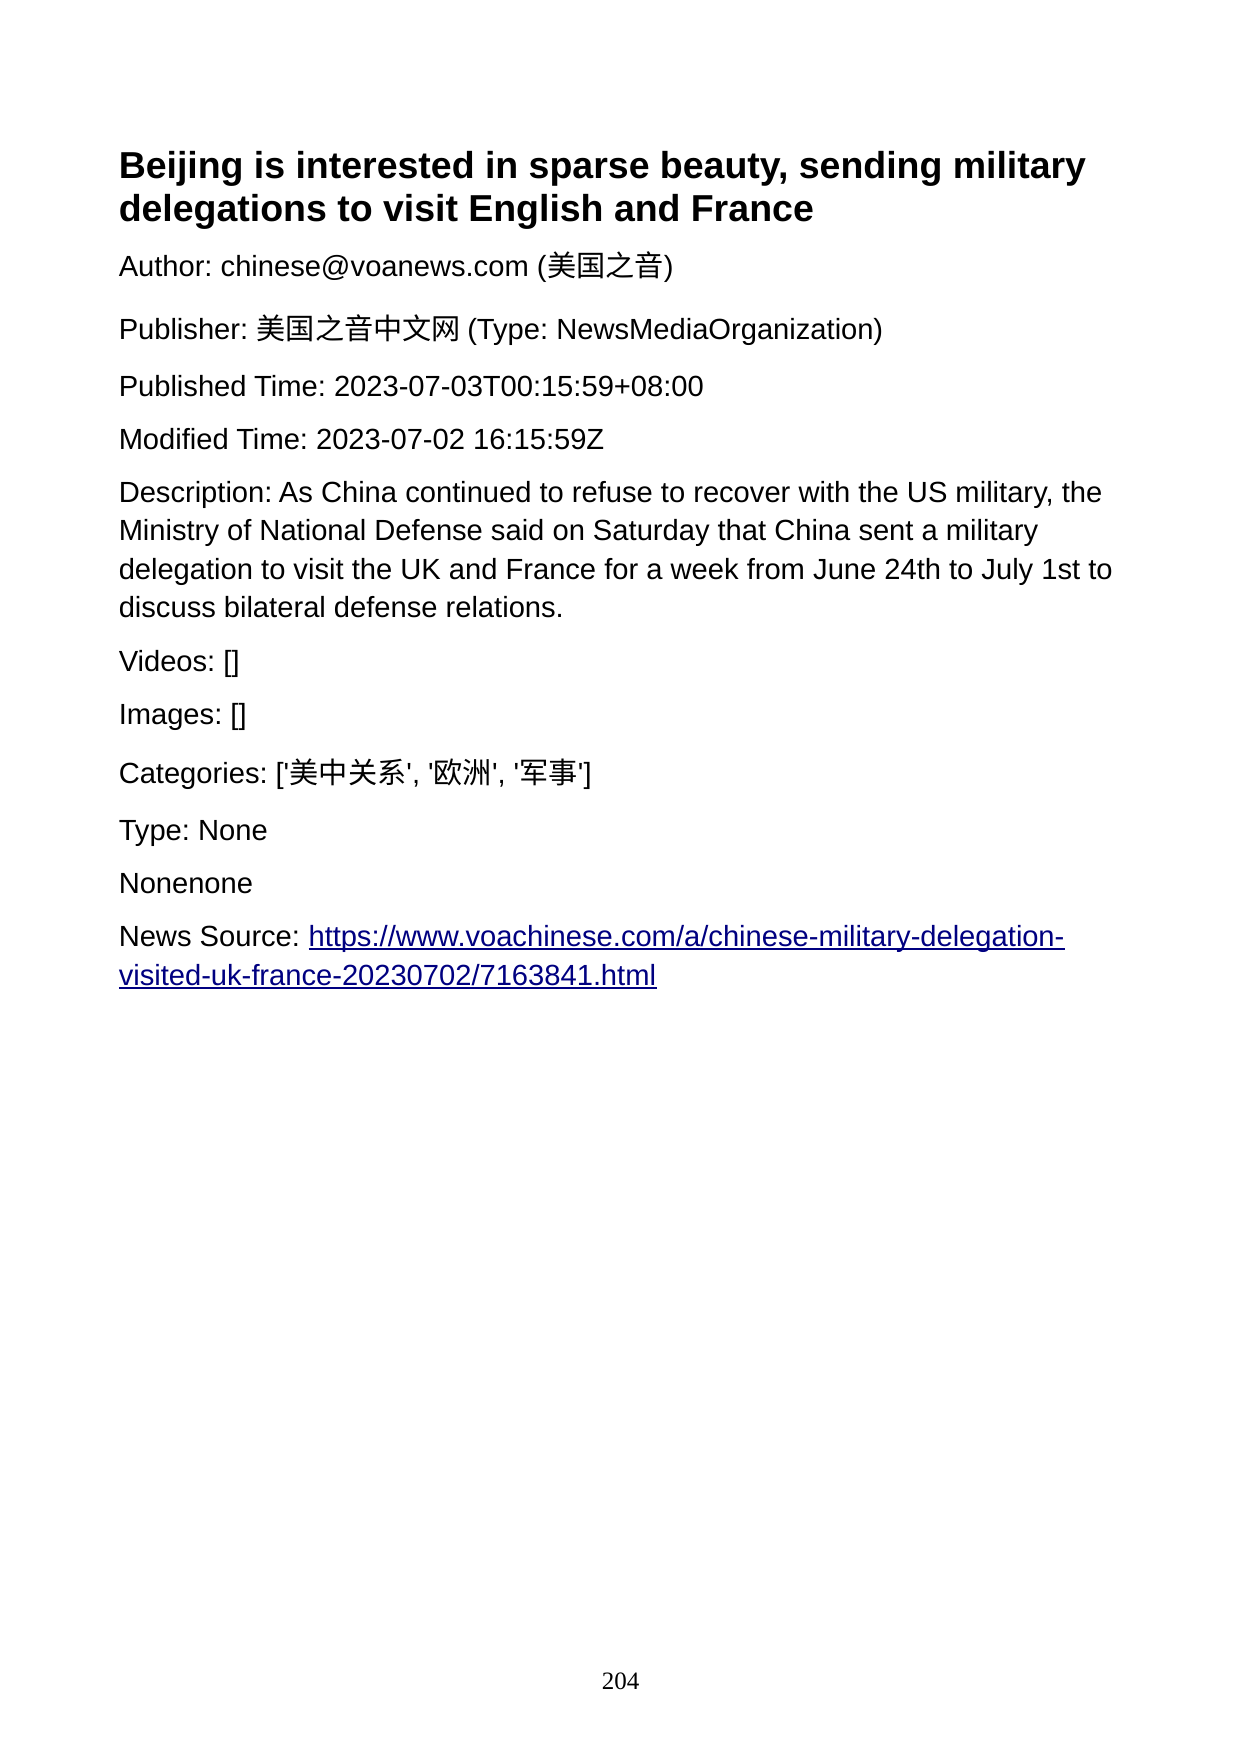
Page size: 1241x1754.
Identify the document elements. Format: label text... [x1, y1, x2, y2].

text Modified Time: 2023-07-02 16:15:59Z [118, 422, 1122, 455]
text Author: chinese@voanews.com (美国之音) [118, 242, 1122, 284]
text Nonenone [118, 866, 1122, 899]
text Images: [] [118, 697, 1122, 730]
text Type: None [118, 813, 1122, 846]
subtitle Beijing is interested in sparse beauty, sending military delegations to visit English and France [118, 143, 1122, 230]
text News Source: https://www.voachinese.com/a/chinese-military-delegation-visited-uk-france-20230702/7163841.html [118, 919, 1122, 991]
text Published Time: 2023-07-03T00:15:59+08:00 [118, 368, 1122, 402]
text Categories: ['美中关系', '欧洲', '军事'] [118, 750, 1122, 792]
text Videos: [] [118, 643, 1122, 677]
text Publisher: 美国之音中文网 (Type: NewsMediaOrganization) [118, 305, 1122, 348]
text Description: As China continued to refuse to recover with the US military, the Ministry of National Defense said on Saturday that China sent a military delegation to visit the UK and France for a week from June 24th to July 1st to discuss bilateral defense relations. [118, 475, 1122, 624]
